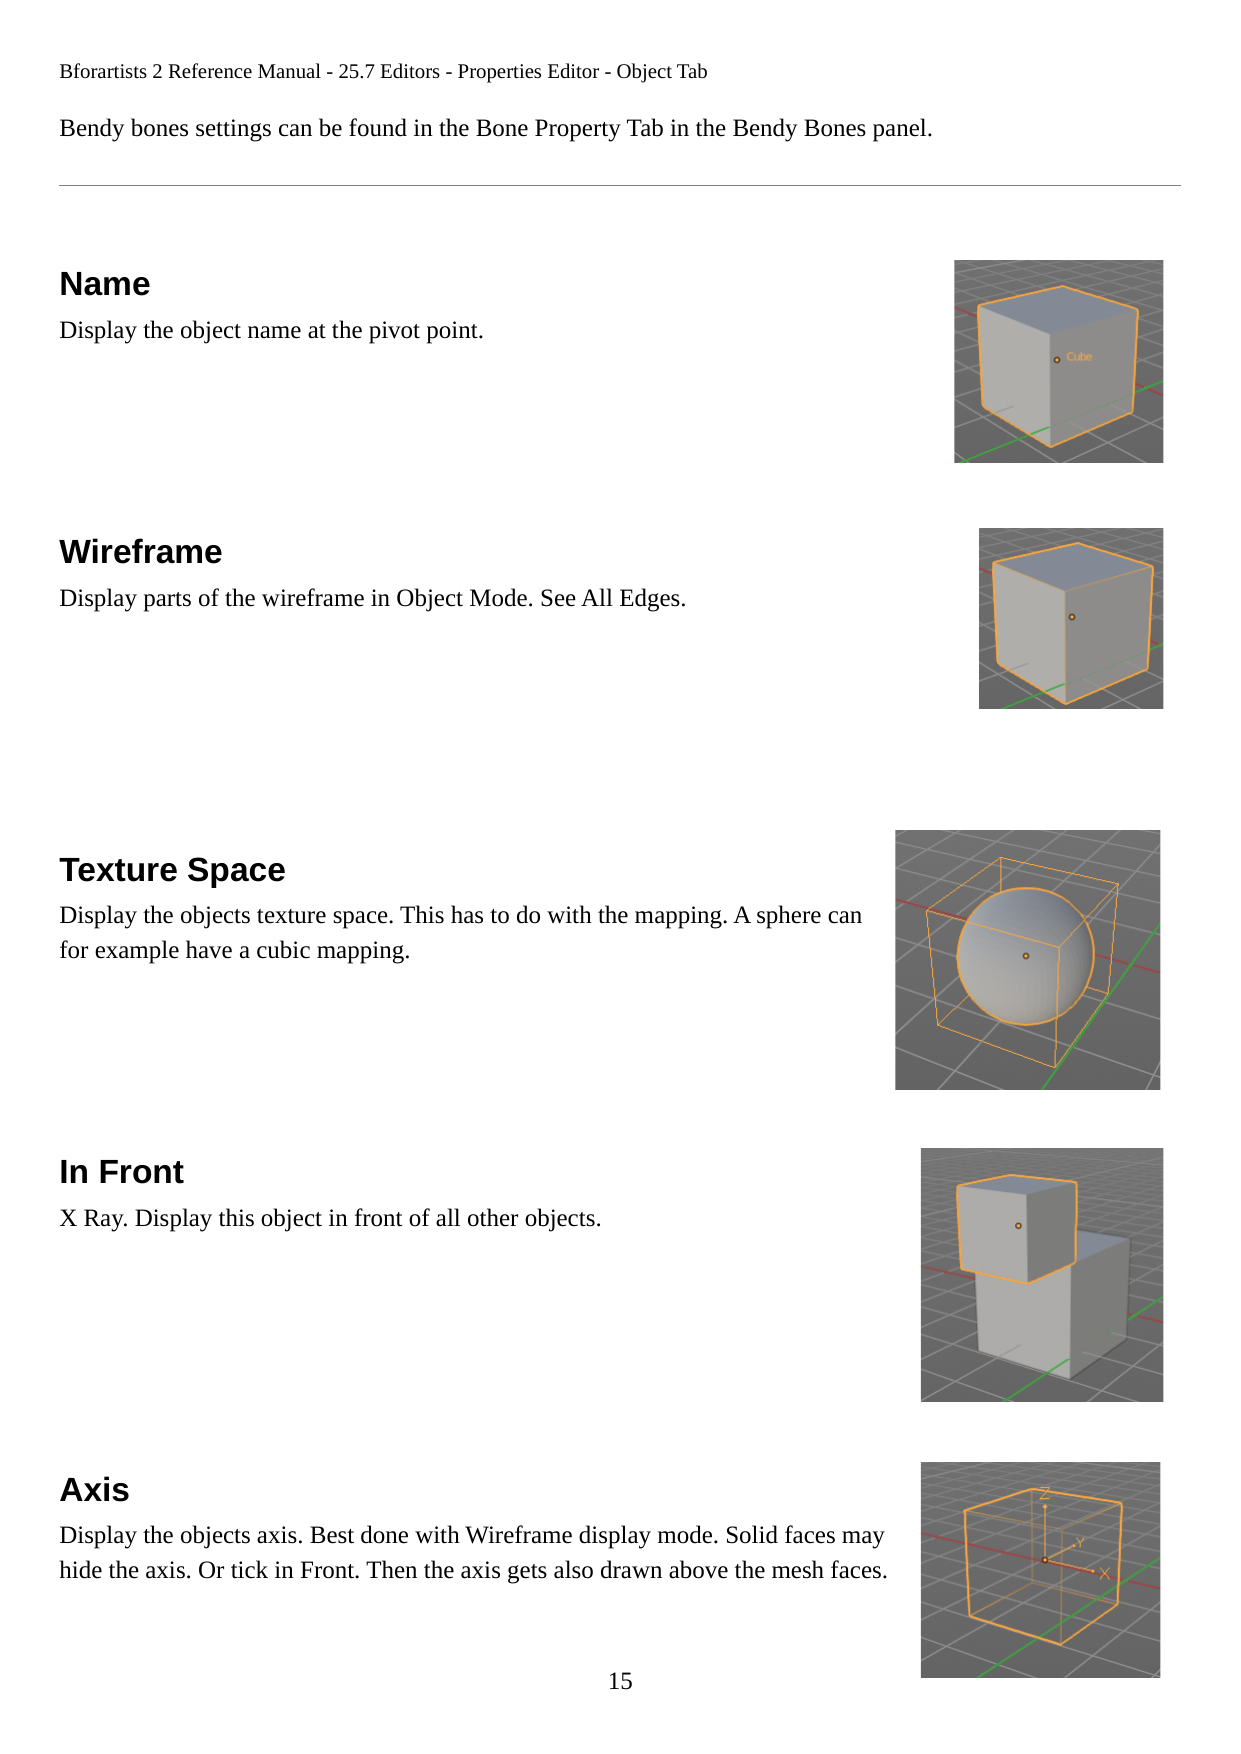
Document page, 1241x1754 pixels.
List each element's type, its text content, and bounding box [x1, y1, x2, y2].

text X Ray. Display this object in front of all other objects. [59, 1203, 920, 1232]
text Display the objects texture space. This has to do with the mapping. A sphere can for example have a cubic mapping. [59, 901, 895, 964]
subtitle [1161, 849, 1181, 888]
picture [895, 830, 1161, 1090]
picture [920, 1148, 1164, 1402]
picture [920, 1462, 1161, 1678]
subtitle [1164, 264, 1181, 302]
text Display the object name at the pivot point. [59, 315, 954, 344]
picture [954, 260, 1164, 463]
subtitle [1164, 1152, 1181, 1191]
subtitle Axis [59, 1469, 920, 1508]
picture [979, 528, 1164, 709]
text Bendy bones settings can be found in the Bone Property Tab in the Bendy Bones panel. [59, 113, 1181, 141]
subtitle Texture Space [59, 849, 895, 888]
text Display parts of the wireframe in Object Mode. See All Edges. [59, 583, 979, 612]
subtitle Name [59, 264, 954, 302]
subtitle Wireframe [59, 532, 979, 571]
subtitle In Front [59, 1152, 920, 1191]
subtitle [1164, 532, 1181, 571]
text Display the objects axis. Best done with Wireframe display mode. Solid faces may hide the axis. Or tick in Front. Then the axis gets also drawn above the mesh faces. [59, 1521, 920, 1584]
subtitle [1161, 1469, 1181, 1508]
